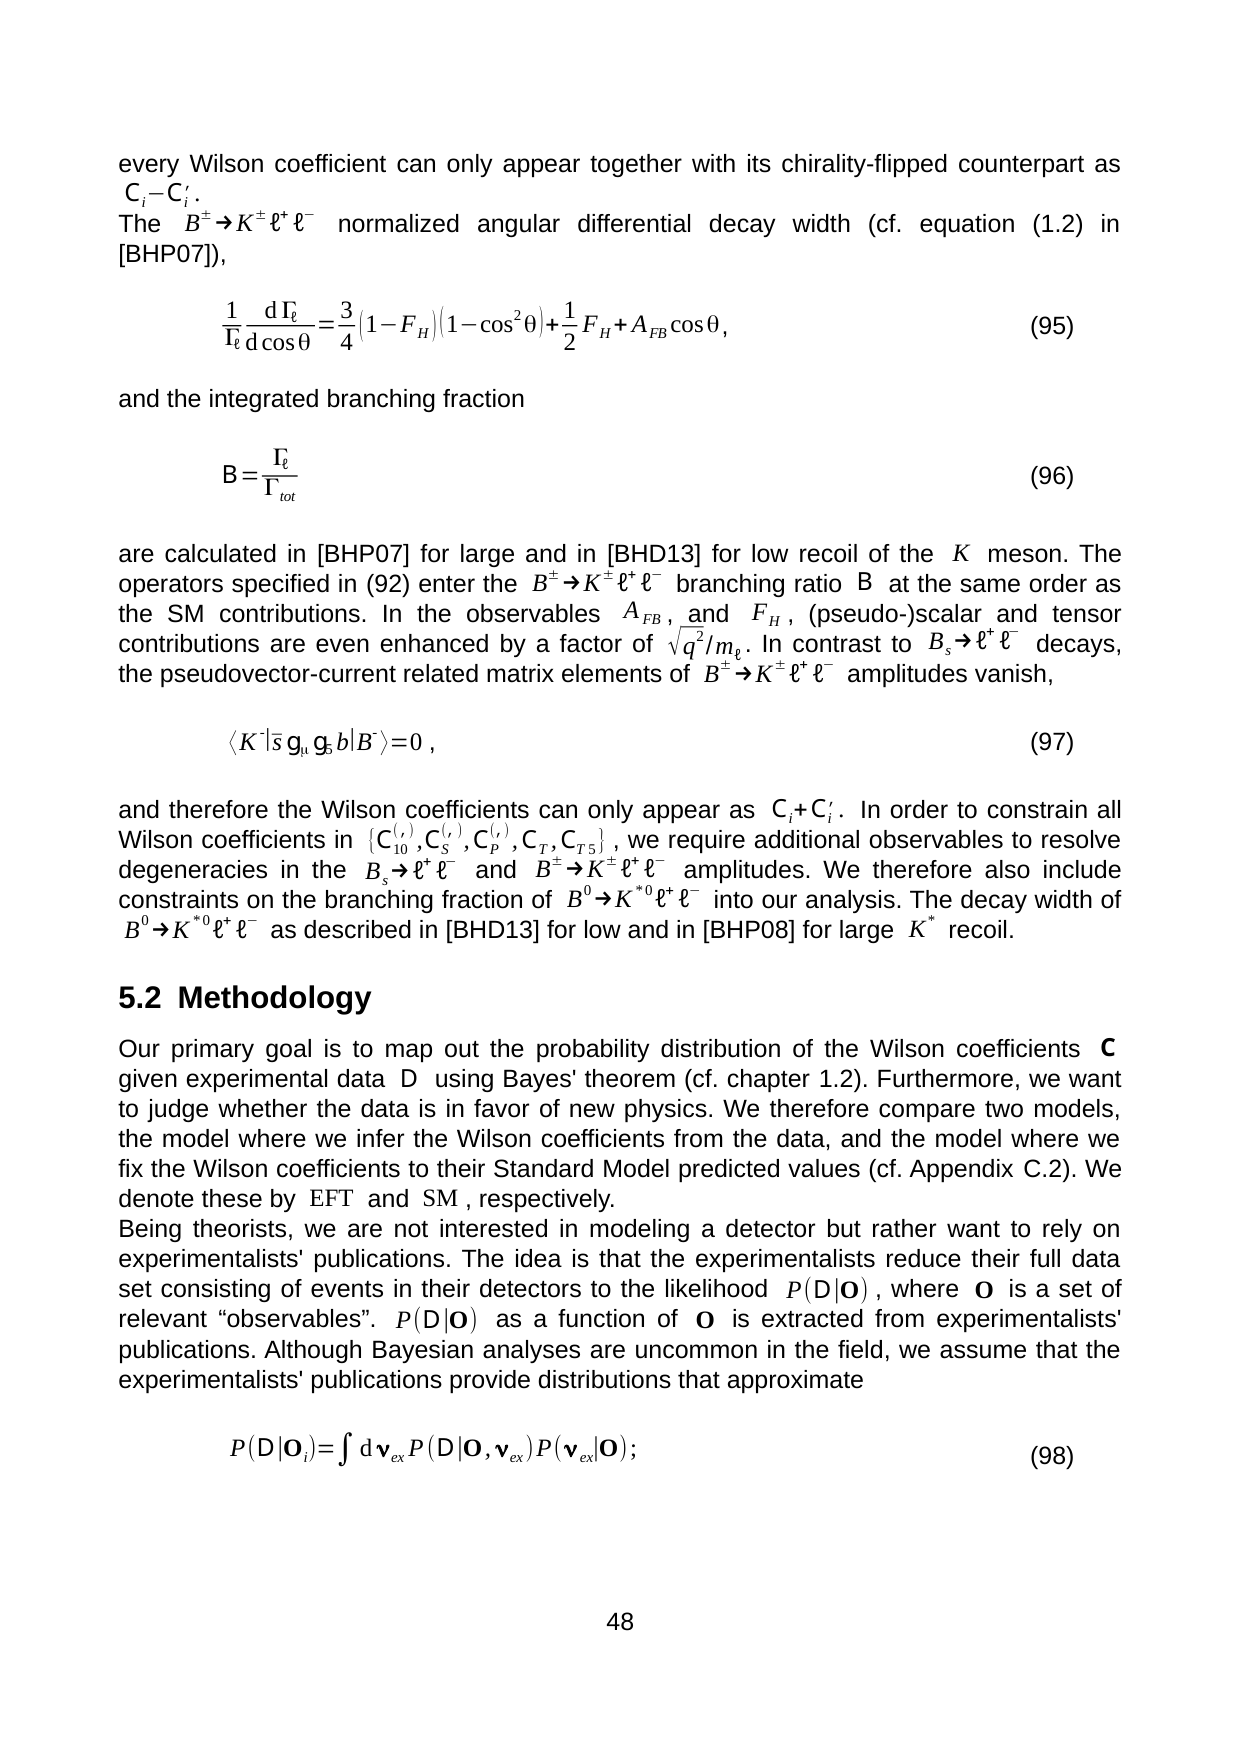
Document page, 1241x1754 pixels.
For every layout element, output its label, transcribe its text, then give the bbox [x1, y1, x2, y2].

table_header [118, 298, 217, 354]
table_header (97) [1024, 718, 1123, 764]
text and the integrated branching fraction [118, 384, 1122, 414]
table_header (98) [1024, 1424, 1123, 1487]
table_header [217, 1424, 1024, 1487]
text and therefore the Wilson coefficients can only appear as In order to constrain all Wilson coefficients in , we require additional observables to resolve degeneracies in the and amplitudes. We therefore also include constraints on the branching fraction of into our analysis. The decay width of as described in [BHD13] for low and in [BHP08] for large recoil. [118, 794, 1122, 945]
text Our primary goal is to map out the probability distribution of the Wilson coefficients given experimental data using Bayes' theorem (cf. chapter 1.2). Furthermore, we want to judge whether the data is in favor of new physics. We therefore compare two models, the model where we infer the Wilson coefficients from the data, and the model where we fix the Wilson coefficients to their Standard Model predicted values (cf. Appendix C.2). We denote these by and , respectively. [118, 1033, 1122, 1213]
text The normalized angular differential decay width (cf. equation (1.2) in [BHP07]), [118, 208, 1122, 269]
table_header (95) [1024, 298, 1123, 354]
table_header (96) [1024, 443, 1123, 508]
table_header , [217, 298, 1024, 354]
text every Wilson coefficient can only appear together with its chirality-flipped counterpart as [118, 148, 1122, 208]
text Being theorists, we are not interested in modeling a detector but rather want to rely on experimentalists' publications. The idea is that the experimentalists reduce their full data set consisting of events in their detectors to the likelihood , where is a set of relevant “observables”. as a function of is extracted from experimentalists' publications. Although Bayesian analyses are uncommon in the field, we assume that the experimentalists' publications provide distributions that approximate [118, 1213, 1122, 1394]
subtitle Methodology [118, 979, 1122, 1016]
table_header [118, 1424, 217, 1487]
text are calculated in [BHP07] for large and in [BHD13] for low recoil of the meson. The operators specified in (92) enter the branching ratio at the same order as the SM contributions. In the observables , and , (pseudo-)scalar and tensor contributions are even enhanced by a factor of . In contrast to decays, the pseudovector-current related matrix elements of amplitudes vanish, [118, 538, 1122, 689]
table_header [118, 443, 217, 508]
table_header [217, 443, 1024, 508]
table_header [118, 718, 217, 764]
table_header , [217, 718, 1024, 764]
